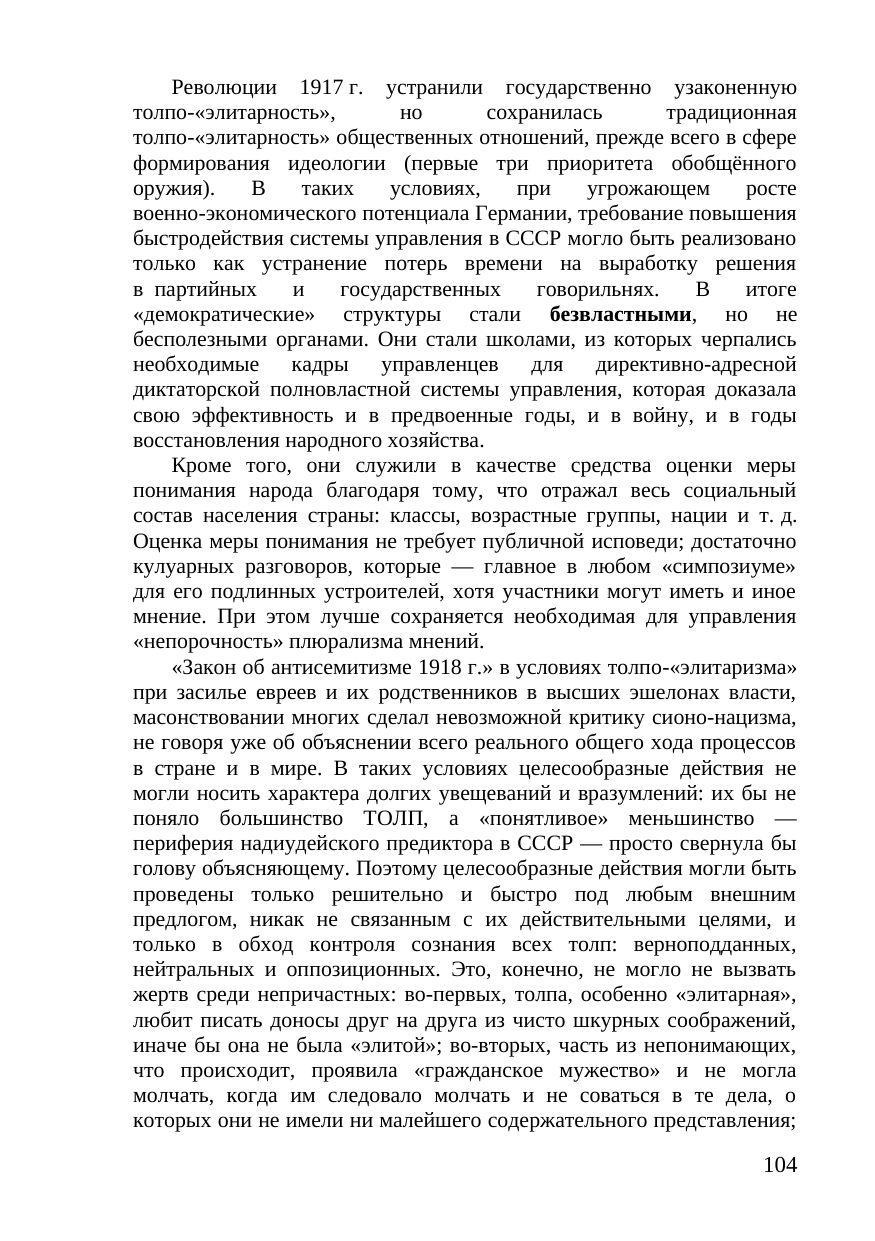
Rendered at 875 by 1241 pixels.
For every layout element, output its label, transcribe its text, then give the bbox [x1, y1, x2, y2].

text «Закон об антисемитизме 1918 г.» в условиях толпо‑«элитаризма» при засилье евреев и их родственников в высших эшелонах власти, масонствовании многих сделал невозможной критику сионо-нацизма, не говоря уже об объяснении всего реального общего хода процессов в стране и в мире. В таких условиях целесообразные действия не могли носить характера долгих увещеваний и вразумлений: их бы не поняло большинство ТОЛП, а «понятливое» меньшинство — периферия надиудейского предиктора в СССР — просто свернула бы голову объясняющему. Поэтому целесообразные действия могли быть проведены только решительно и быстро под любым внешним предлогом, никак не связанным с их действительными целями, и только в обход контроля сознания всех толп: верноподданных, нейтральных и оппозиционных. Это, конечно, не могло не вызвать жертв среди непричастных: во-первых, толпа, особенно «элитарная», любит писать доносы друг на друга из чисто шкурных соображений, иначе бы она не была «элитой»; во-вторых, часть из непонимающих, что происходит, проявила «гражданское мужество» и не могла молчать, когда им следовало молчать и не соваться в те дела, о которых они не имели ни малейшего содержательного представления; [133, 654, 797, 1133]
text Революции 1917 г. устранили государственно узаконенную толпо‑«элитарность», но сохранилась традиционная толпо‑«элитарность» общественных отношений, прежде всего в сфере формирования идеологии (первые три приоритета обобщённого оружия). В таких условиях, при угрожающем росте военно‑экономического потенциала Германии, требование повышения быстродействия системы управления в СССР могло быть реализовано только как устранение потерь времени на выработку решения в партийных и государственных говорильнях. В итоге «демократические» структуры стали безвластными, но не бесполезными органами. Они стали школами, из которых черпались необходимые кадры управленцев для директивно-адресной диктаторской полновластной системы управления, которая доказала свою эффективность и в предвоенные годы, и в войну, и в годы восстановления народного хозяйства. [133, 74, 797, 452]
text Кроме того, они служили в качестве средства оценки меры понимания народа благодаря тому, что отражал весь социальный состав населения страны: классы, возрастные группы, нации и т. д. Оценка меры понимания не требует публичной исповеди; достаточно кулуарных разговоров, которые — главное в любом «симпозиуме» для его подлинных устроителей, хотя участники могут иметь и иное мнение. При этом лучше сохраняется необходимая для управления «непорочность» плюрализма мнений. [133, 452, 797, 654]
